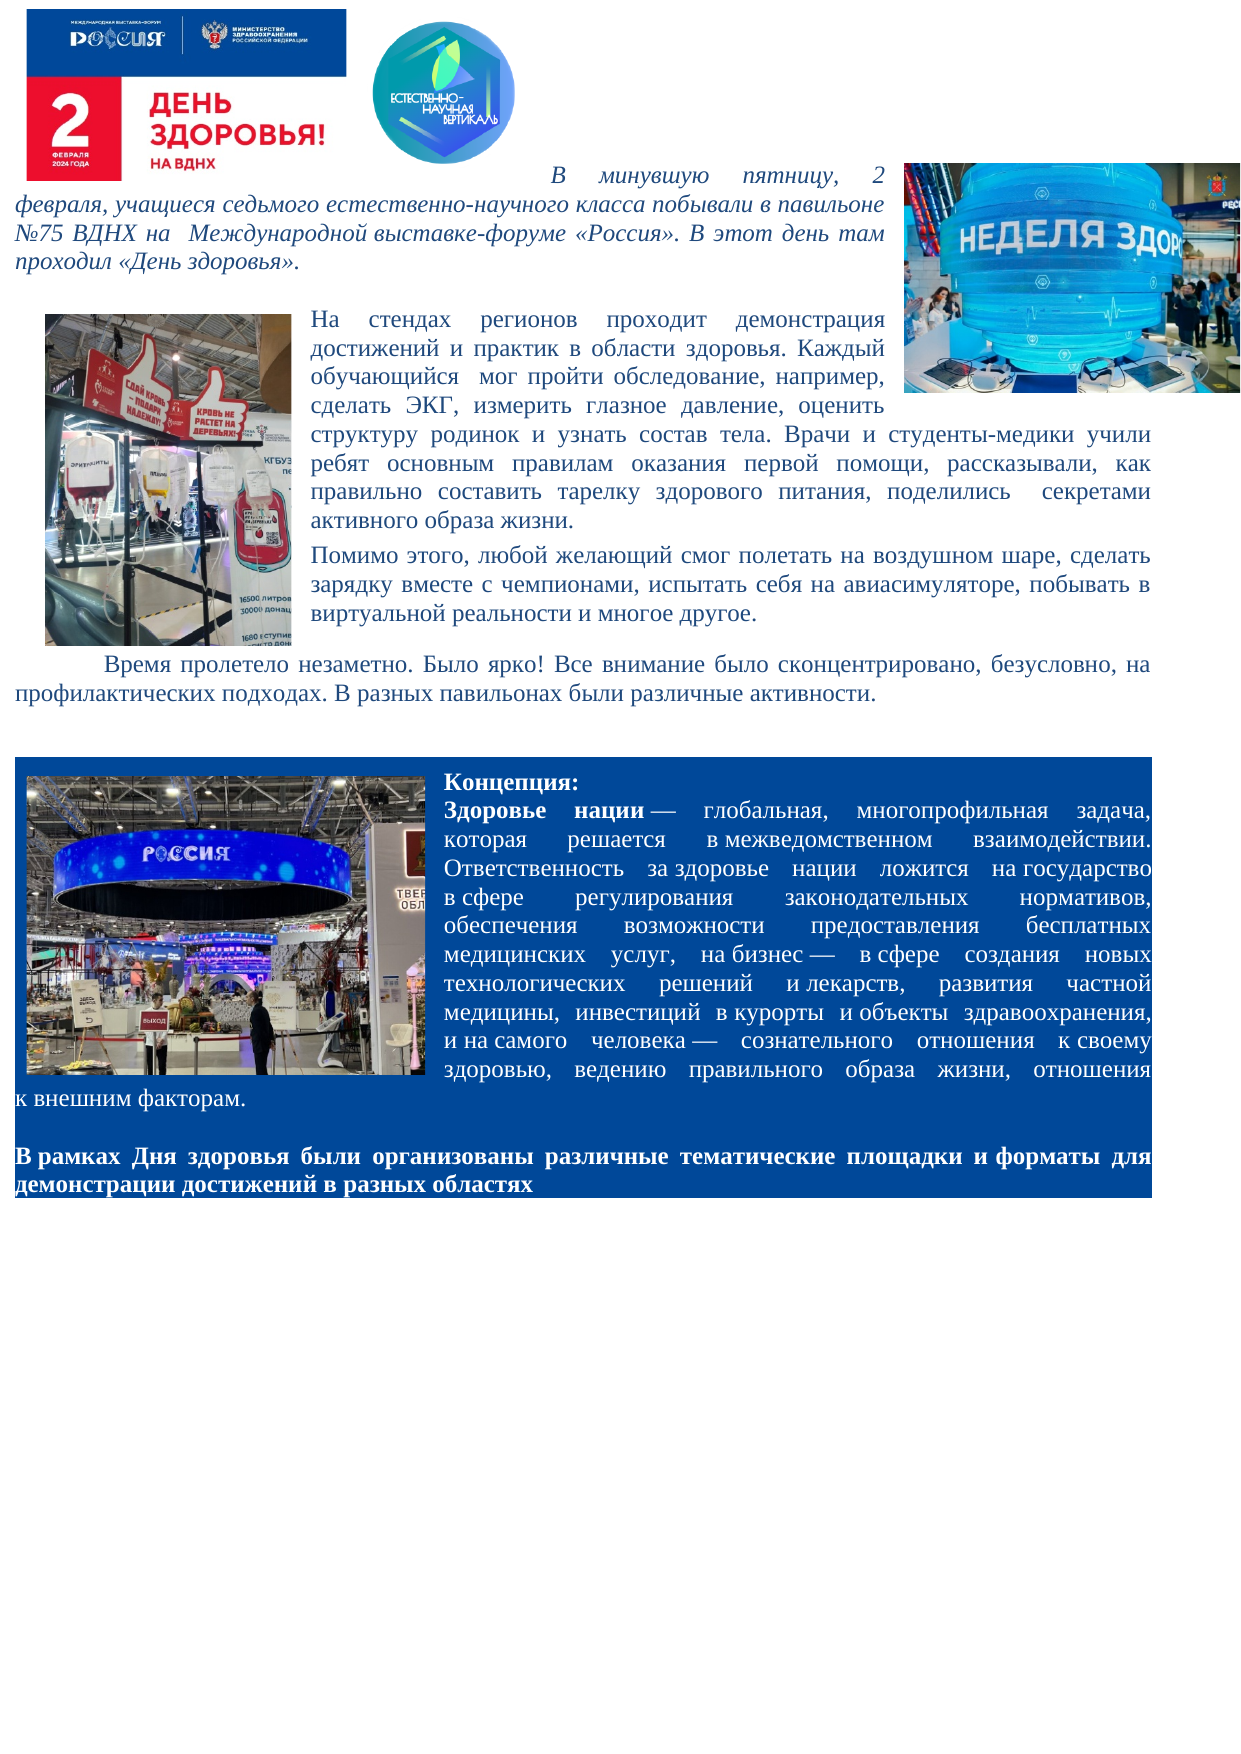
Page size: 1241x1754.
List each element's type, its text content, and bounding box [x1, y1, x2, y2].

text В минувшую пятницу, 2 февраля, учащиеся седьмого естественно-научного класса побывали в павильоне №75 ВДНХ на Международной выставке-форуме «Россия». В этот день там проходил «День здоровья». [15, 160, 1152, 275]
picture [1100, 298, 1149, 328]
picture [355, 4, 532, 181]
text Время пролетело незаметно. Было ярко! Все внимание было сконцентрировано, безусловно, на профилактических подходах. В разных павильонах были различные активности. [15, 649, 1152, 707]
picture [45, 314, 292, 646]
text В рамках Дня здоровья были организованы различные тематические площадки и форматы для демонстрации достижений в разных областях [15, 1141, 1152, 1198]
picture [1036, 275, 1050, 288]
picture [904, 163, 1241, 393]
picture [981, 338, 994, 353]
picture [26, 9, 347, 181]
subtitle Концепция: [15, 757, 1152, 795]
text Помимо этого, любой желающий смог полетать на воздушном шаре, сделать зарядку вместе с чемпионами, испытать себя на авиасимуляторе, побывать в виртуальной реальности и многое другое. [292, 541, 1152, 627]
picture [1060, 279, 1069, 284]
text На стендах регионов проходит демонстрация достижений и практик в области здоровья. Каждый обучающийся мог пройти обследование, например, сделать ЭКГ, измерить глазное давление, оценить структуру родинок и узнать состав тела. Врачи и студенты-медики учили ребят основным правилам оказания первой помощи, рассказывали, как правильно составить тарелку здорового питания, поделились секретами активного образа жизни. [15, 304, 1152, 534]
text Здоровье нации — глобальная, многопрофильная задача, которая решается в межведомственном взаимодействии. Ответственность за здоровье нации ложится на государство в сфере регулирования законодательных нормативов, обеспечения возможности предоставления бесплатных медицинских услуг, на бизнес — в сфере создания новых технологических решений и лекарств, развития частной медицины, инвестиций в курорты и объекты здравоохранения, и на самого человека — сознательного отношения к своему здоровью, ведению правильного образа жизни, отношения к внешним факторам. [15, 795, 1152, 1112]
picture [1078, 292, 1085, 299]
picture [26, 776, 426, 1075]
picture [961, 183, 1156, 273]
